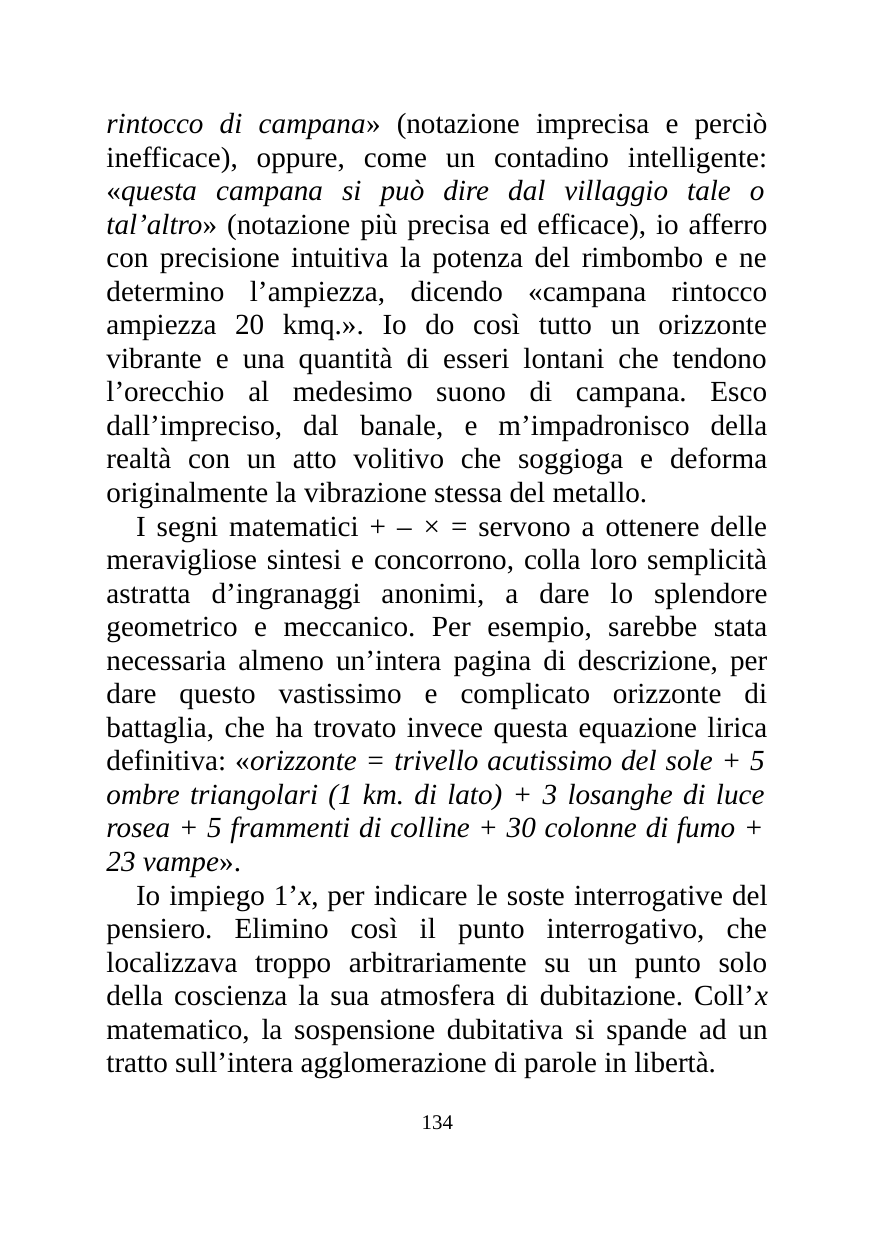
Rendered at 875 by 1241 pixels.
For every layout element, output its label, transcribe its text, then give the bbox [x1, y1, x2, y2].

text rintocco di campana» (notazione imprecisa e perciò inefficace), oppure, come un contadino intelligente: «questa campana si può dire dal villaggio tale o tal’altro» (notazione più precisa ed efficace), io afferro con precisione intuitiva la potenza del rimbombo e ne determino l’ampiezza, dicendo «campana rintocco ampiezza 20 kmq.». Io do così tutto un orizzonte vibrante e una quantità di esseri lontani che tendono l’orecchio al medesimo suono di campana. Esco dall’impreciso, dal banale, e m’impadronisco della realtà con un atto volitivo che soggioga e deforma originalmente la vibrazione stessa del metallo. [106, 106, 768, 509]
text I segni matematici + – × = servono a ottenere delle meravigliose sintesi e concorrono, colla loro semplicità astratta d’ingranaggi anonimi, a dare lo splendore geometrico e meccanico. Per esempio, sarebbe stata necessaria almeno un’intera pagina di descrizione, per dare questo vastissimo e complicato orizzonte di battaglia, che ha trovato invece questa equazione lirica definitiva: «orizzonte = trivello acutissimo del sole + 5 ombre triangolari (1 km. di lato) + 3 losanghe di luce rosea + 5 frammenti di colline + 30 colonne di fumo + 23 vampe». [106, 509, 768, 878]
text Io impiego 1’x, per indicare le soste interrogative del pensiero. Elimino così il punto interrogativo, che localizzava troppo arbitrariamente su un punto solo della coscienza la sua atmosfera di dubitazione. Coll’x matematico, la sospensione dubitativa si spande ad un tratto sull’intera agglomerazione di parole in libertà. [106, 878, 768, 1079]
